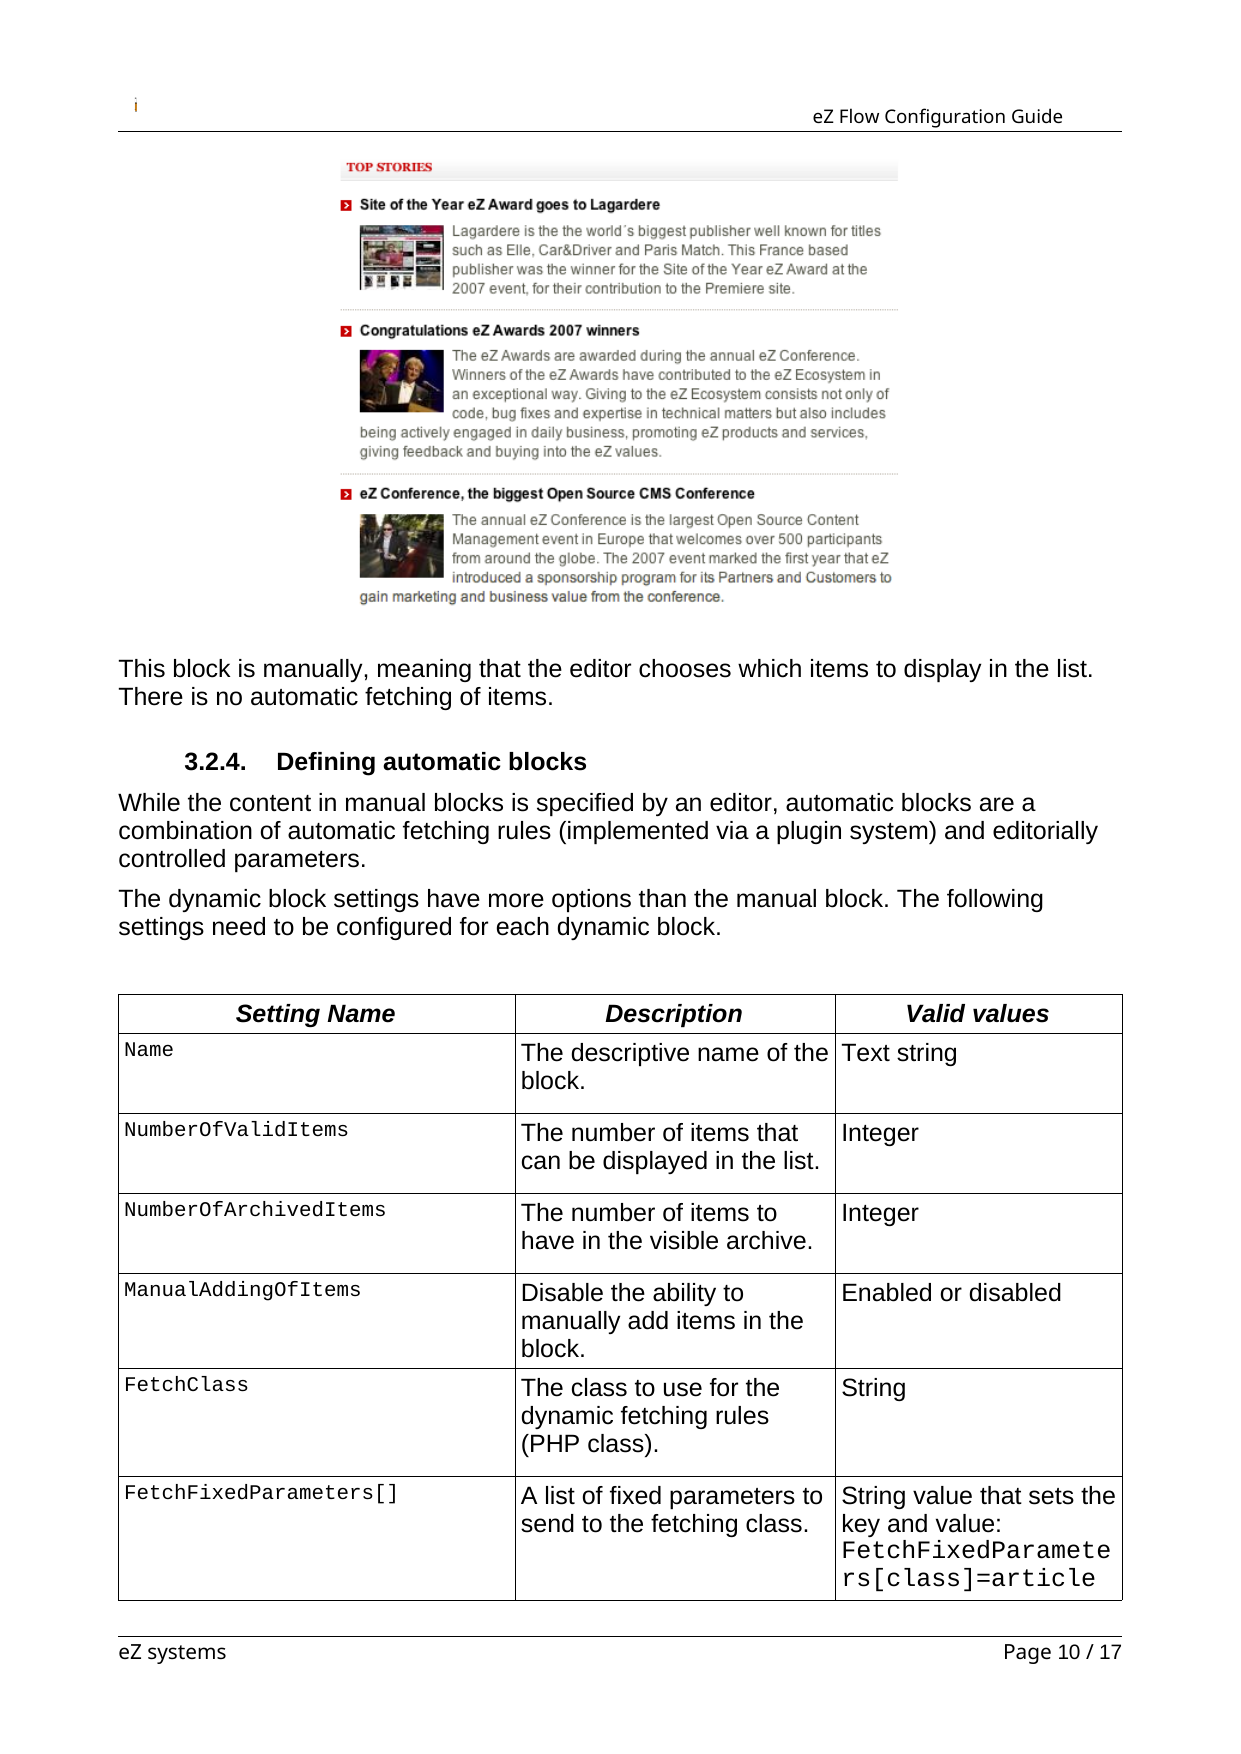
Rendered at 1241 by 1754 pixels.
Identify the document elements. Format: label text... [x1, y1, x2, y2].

table_cell Enabled or disabled [836, 1274, 1122, 1368]
picture [336, 157, 904, 615]
table_cell The number of items to have in the visible archive. [516, 1194, 835, 1273]
table_cell A list of fixed parameters to send to the fetching class. [516, 1477, 835, 1600]
table_header Description [516, 995, 835, 1033]
text While the content in manual blocks is specified by an editor, automatic blocks are a combination of automatic fetching rules (implemented via a plugin system) and editorially controlled parameters. [118, 789, 1122, 872]
table_cell FetchClass [119, 1369, 515, 1476]
table_cell Text string [836, 1034, 1122, 1113]
table_cell FetchFixedParameters[] [119, 1477, 515, 1600]
table_cell Integer [836, 1194, 1122, 1273]
table_cell Name [119, 1034, 515, 1113]
table_cell String value that sets the key and value: FetchFixedParameters[class]=article [836, 1477, 1122, 1600]
table_cell The class to use for the dynamic fetching rules (PHP class). [516, 1369, 835, 1476]
table_cell NumberOfArchivedItems [119, 1194, 515, 1273]
table_cell The descriptive name of the block. [516, 1034, 835, 1113]
table_cell Disable the ability to manually add items in the block. [516, 1274, 835, 1368]
table_cell NumberOfValidItems [119, 1114, 515, 1193]
text The dynamic block settings have more options than the manual block. The following settings need to be configured for each dynamic block. [118, 885, 1122, 941]
table_cell ManualAddingOfItems [119, 1274, 515, 1368]
subtitle Defining automatic blocks [177, 748, 1122, 776]
table_header Setting Name [119, 995, 515, 1033]
table_cell String [836, 1369, 1122, 1476]
text This block is manually, meaning that the editor chooses which items to display in the list. There is no automatic fetching of items. [118, 655, 1122, 711]
table_cell The number of items that can be displayed in the list. [516, 1114, 835, 1193]
table_cell Integer [836, 1114, 1122, 1193]
table_header Valid values [836, 995, 1122, 1033]
